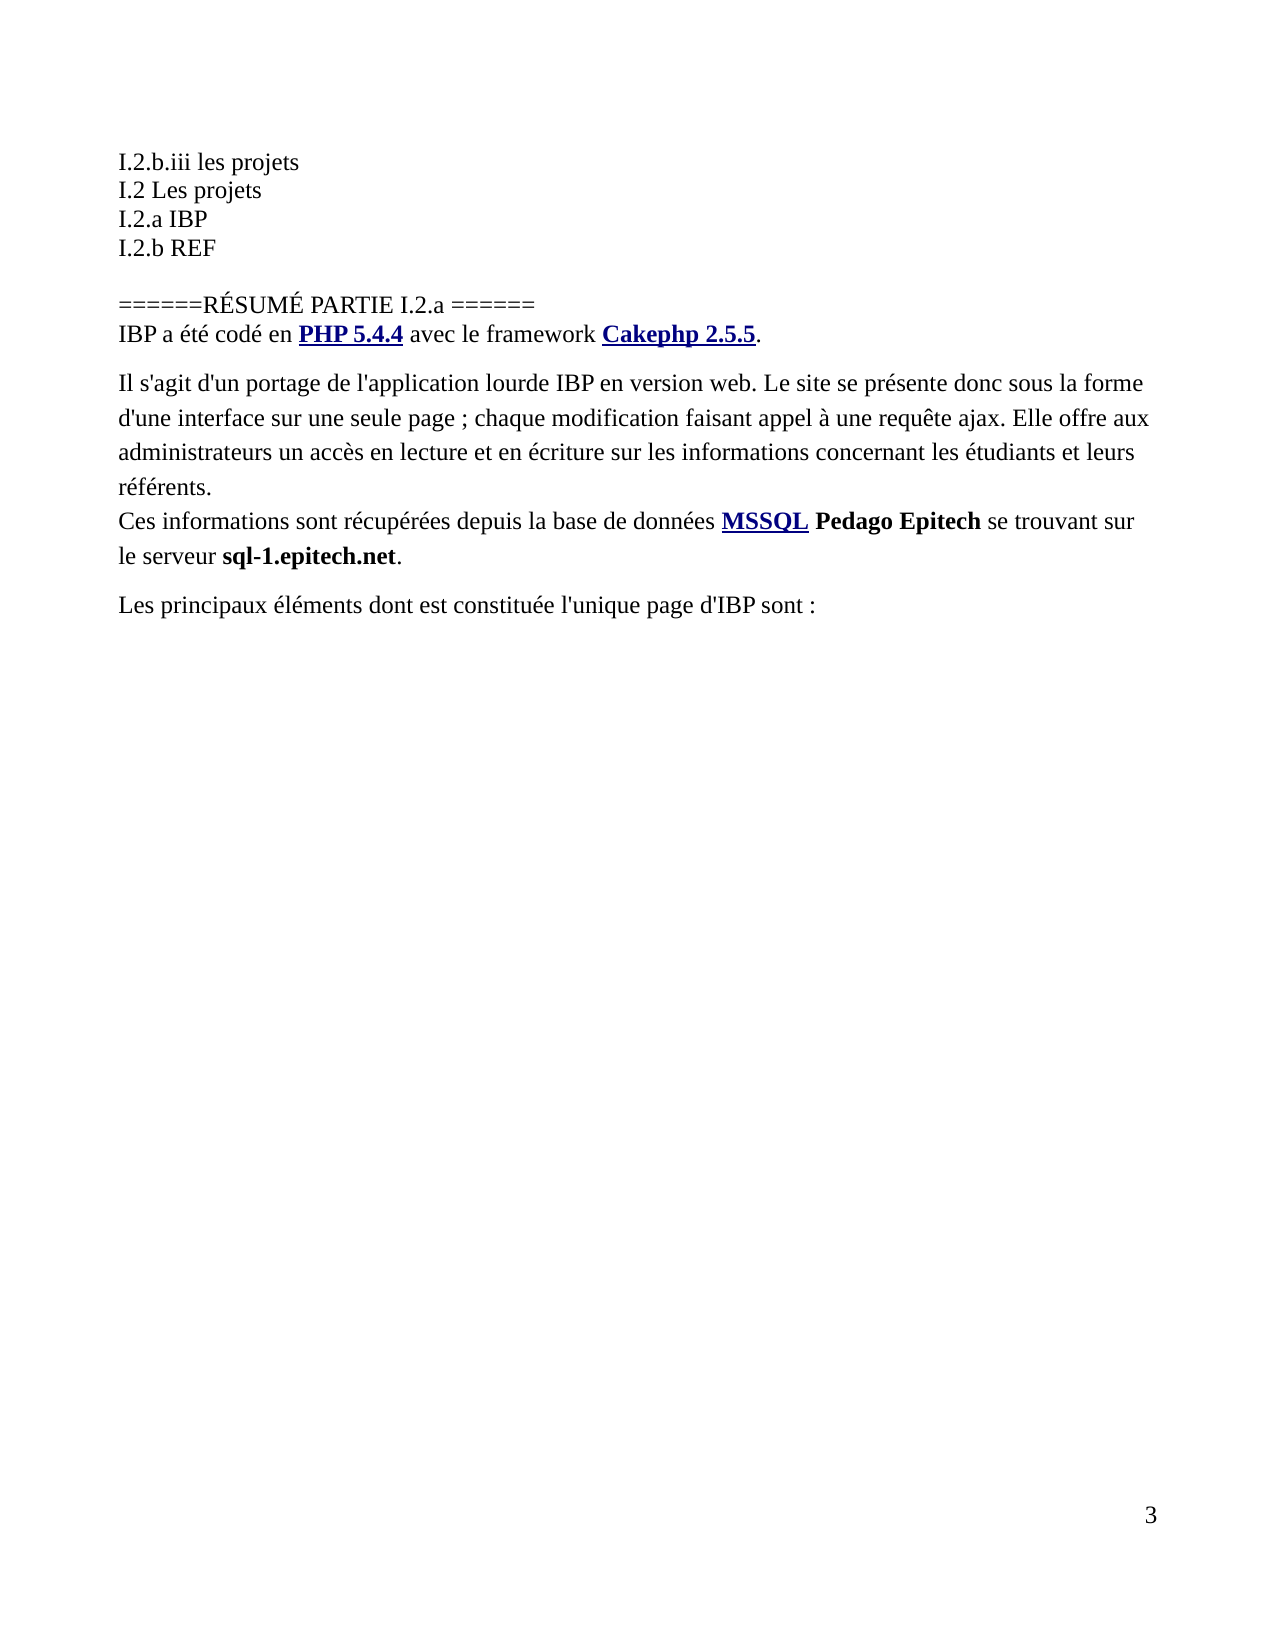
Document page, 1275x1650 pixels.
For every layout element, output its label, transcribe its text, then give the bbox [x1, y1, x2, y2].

text I.2.b.iii les projets [118, 147, 1157, 176]
text I.2.a IBP [118, 204, 1157, 233]
text I.2.b REF [118, 233, 1157, 262]
text IBP a été codé en PHP 5.4.4 avec le framework Cakephp 2.5.5. [118, 319, 1157, 348]
text Il s'agit d'un portage de l'application lourde IBP en version web. Le site se présente donc sous la forme d'une interface sur une seule page ; chaque modification faisant appel à une requête ajax. Elle offre aux administrateurs un accès en lecture et en écriture sur les informations concernant les étudiants et leurs référents. Ces informations sont récupérées depuis la base de données MSSQL Pedago Epitech se trouvant sur le serveur sql-1.epitech.net. [118, 368, 1157, 569]
text I.2 Les projets [118, 176, 1157, 204]
text Les principaux éléments dont est constituée l'unique page d'IBP sont : [118, 590, 1157, 619]
text ======RÉSUMÉ PARTIE I.2.a ====== [118, 291, 1157, 319]
